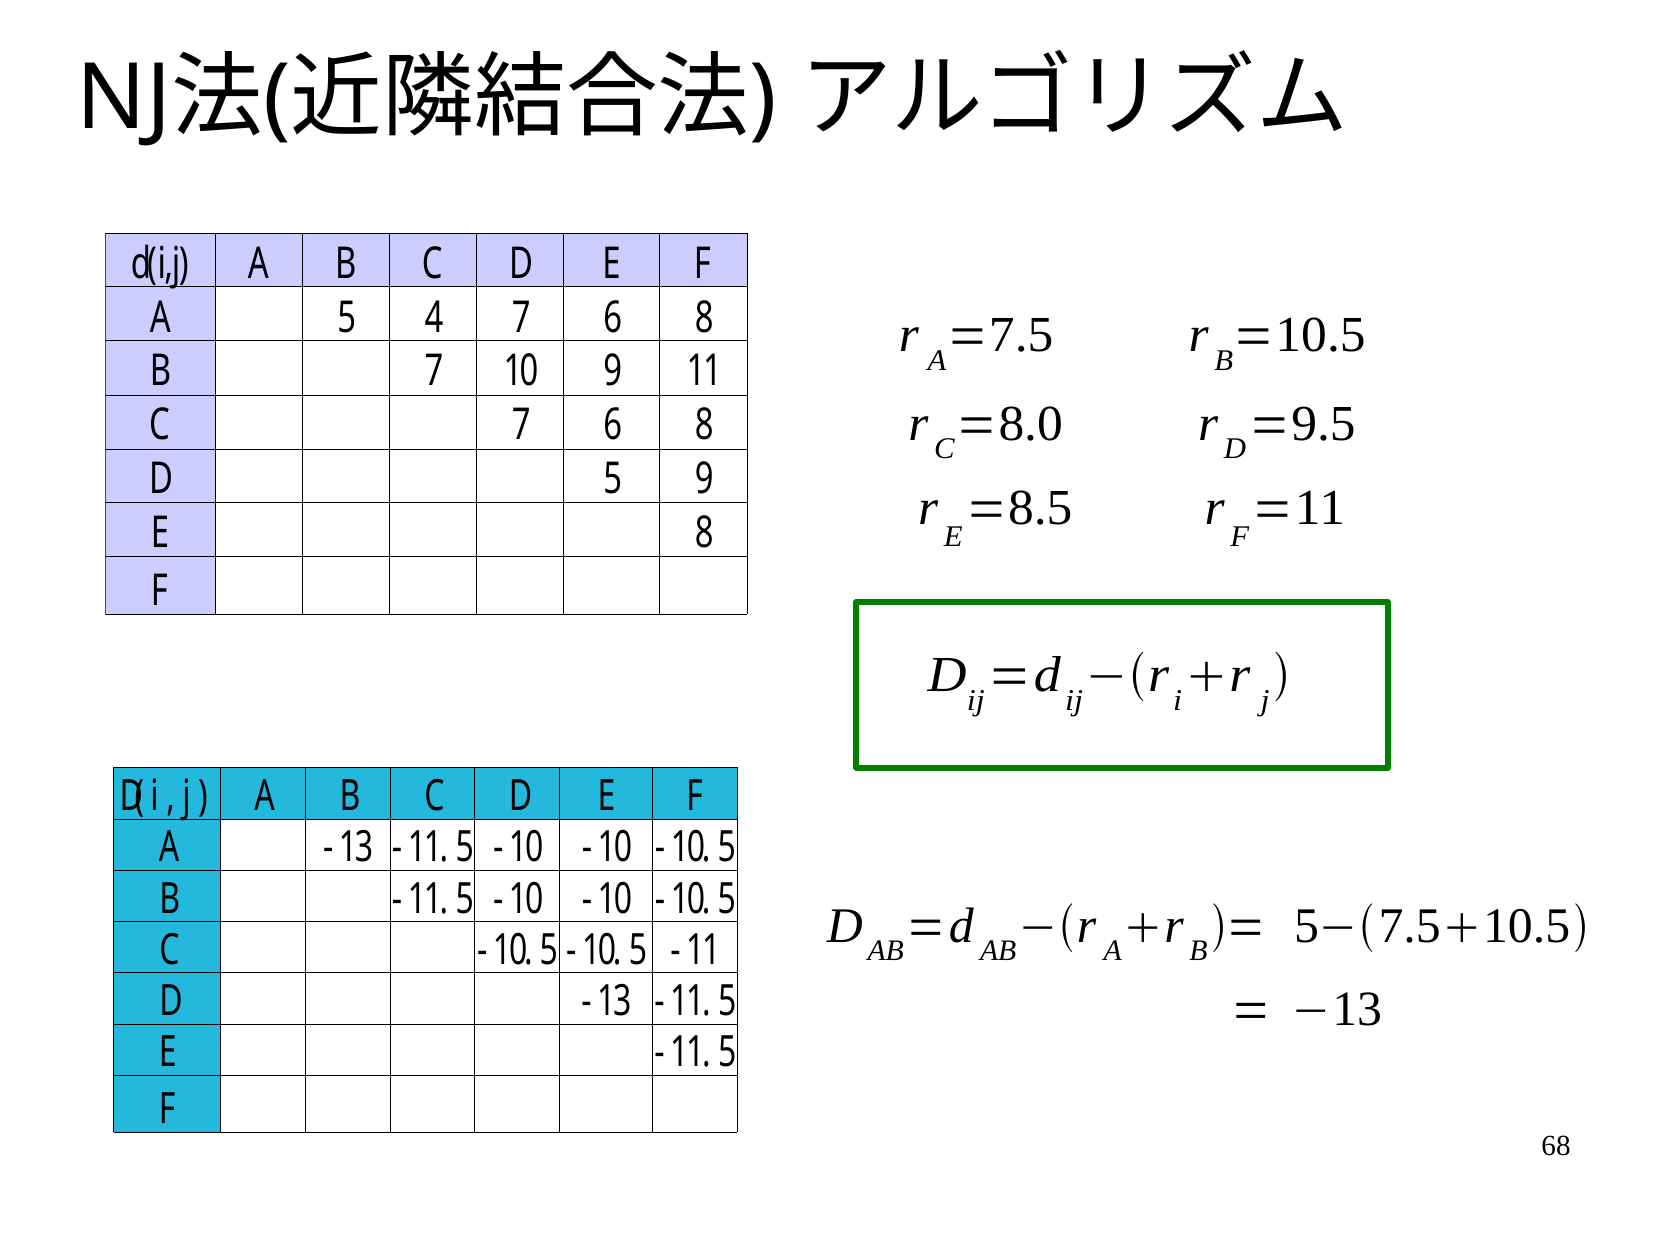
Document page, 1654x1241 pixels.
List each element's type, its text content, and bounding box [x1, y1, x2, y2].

chart [105, 232, 749, 616]
chart [885, 295, 1379, 555]
title NJ法(近隣結合法) アルゴリズム [76, 29, 1565, 148]
chart [112, 766, 739, 1134]
chart [817, 885, 1595, 1040]
chart [918, 634, 1297, 719]
